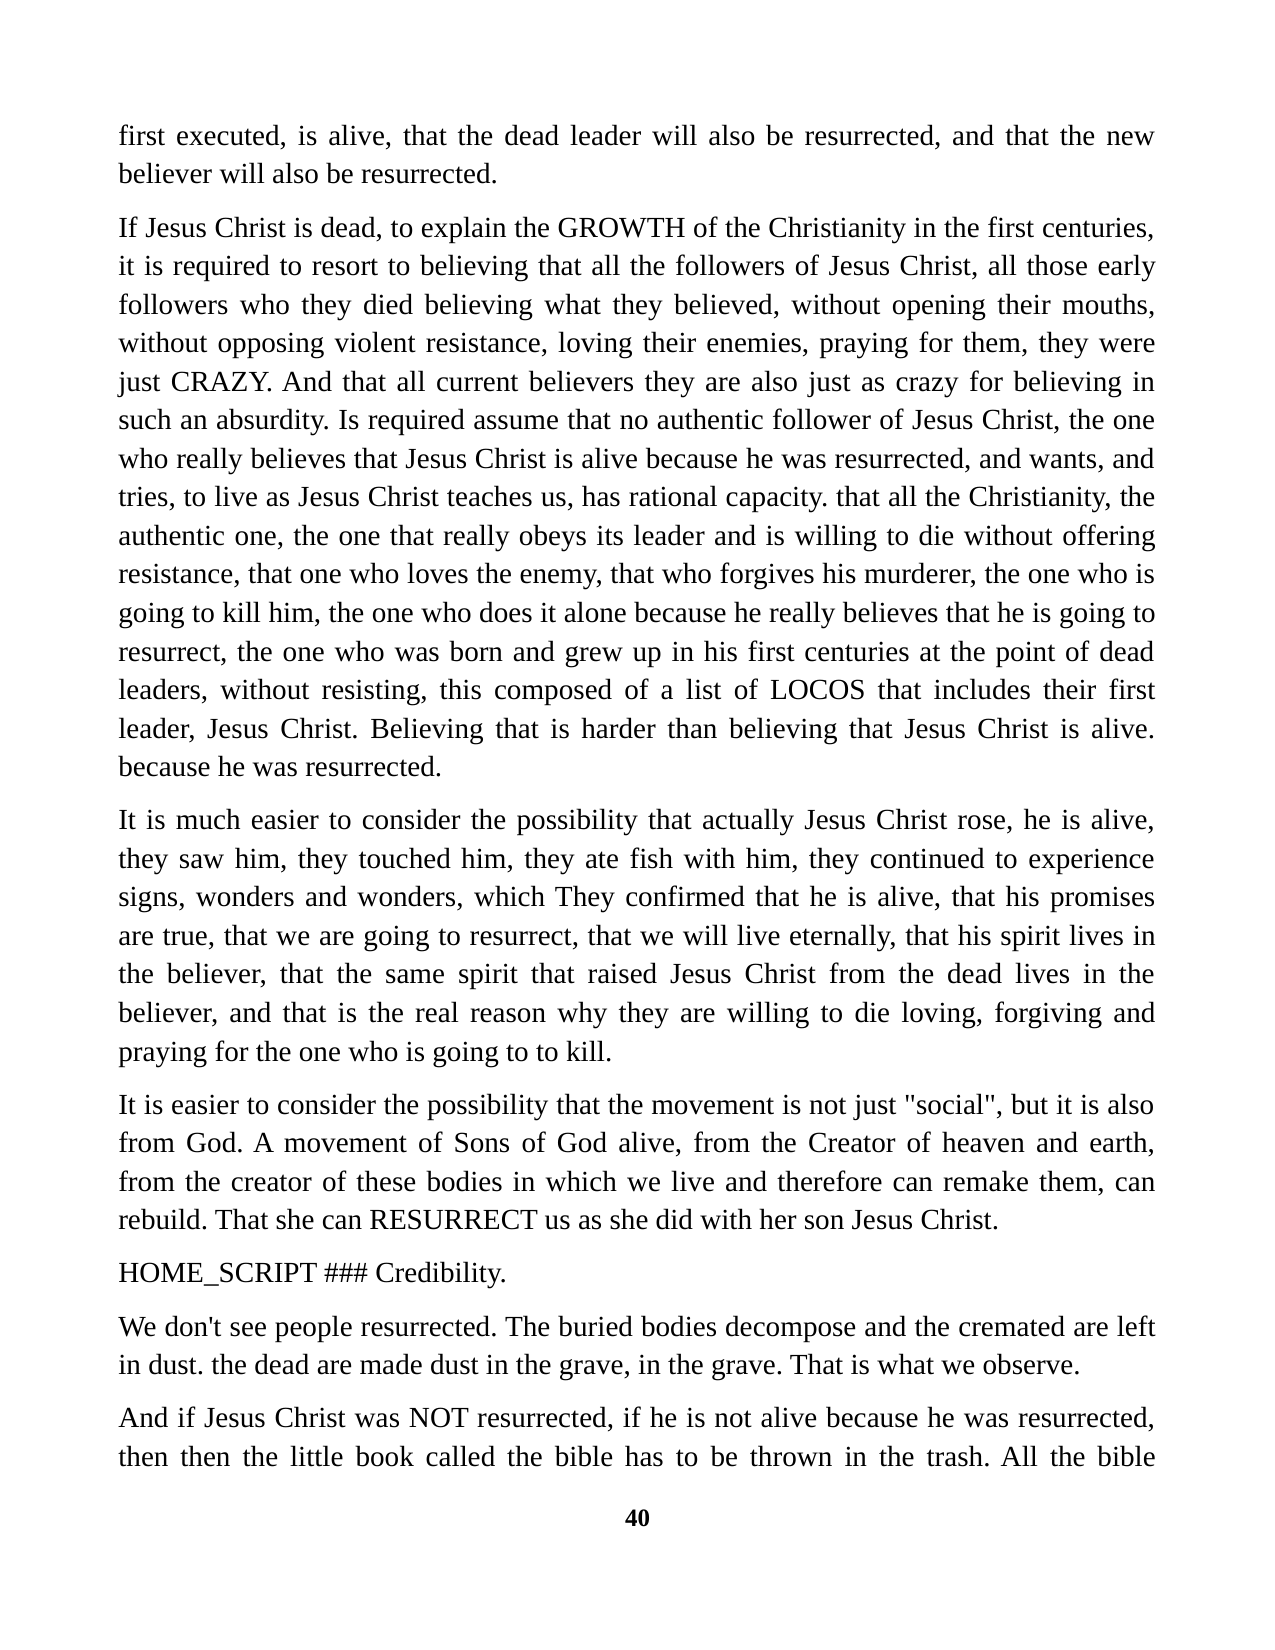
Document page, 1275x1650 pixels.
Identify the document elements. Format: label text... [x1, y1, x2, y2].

text HOME_SCRIPT ### Credibility. [118, 1256, 1157, 1289]
text If Jesus Christ is dead, to explain the GROWTH of the Christianity in the first centuries, it is required to resort to believing that all the followers of Jesus Christ, all those early followers who they died believing what they believed, without opening their mouths, without opposing violent resistance, loving their enemies, praying for them, they were just CRAZY. And that all current believers they are also just as crazy for believing in such an absurdity. Is required assume that no authentic follower of Jesus Christ, the one who really believes that Jesus Christ is alive because he was resurrected, and wants, and tries, to live as Jesus Christ teaches us, has rational capacity. that all the Christianity, the authentic one, the one that really obeys its leader and is willing to die without offering resistance, that one who loves the enemy, that who forgives his murderer, the one who is going to kill him, the one who does it alone because he really believes that he is going to resurrect, the one who was born and grew up in his first centuries at the point of dead leaders, without resisting, this composed of a list of LOCOS that includes their first leader, Jesus Christ. Believing that is harder than believing that Jesus Christ is alive. because he was resurrected. [118, 210, 1157, 783]
text And if Jesus Christ was NOT resurrected, if he is not alive because he was resurrected, then then the little book called the bible has to be thrown in the trash. All the bible [118, 1400, 1157, 1472]
text first executed, is alive, that the dead leader will also be resurrected, and that the new believer will also be resurrected. [118, 118, 1157, 190]
text We don't see people resurrected. The buried bodies decompose and the cremated are left in dust. the dead are made dust in the grave, in the grave. That is what we observe. [118, 1309, 1157, 1381]
text It is much easier to consider the possibility that actually Jesus Christ rose, he is alive, they saw him, they touched him, they ate fish with him, they continued to experience signs, wonders and wonders, which They confirmed that he is alive, that his promises are true, that we are going to resurrect, that we will live eternally, that his spirit lives in the believer, that the same spirit that raised Jesus Christ from the dead lives in the believer, and that is the real reason why they are willing to die loving, forgiving and praying for the one who is going to to kill. [118, 802, 1157, 1067]
text It is easier to consider the possibility that the movement is not just "social", but it is also from God. A movement of Sons of God alive, from the Creator of heaven and earth, from the creator of these bodies in which we live and therefore can remake them, can rebuild. That she can RESURRECT us as she did with her son Jesus Christ. [118, 1087, 1157, 1236]
